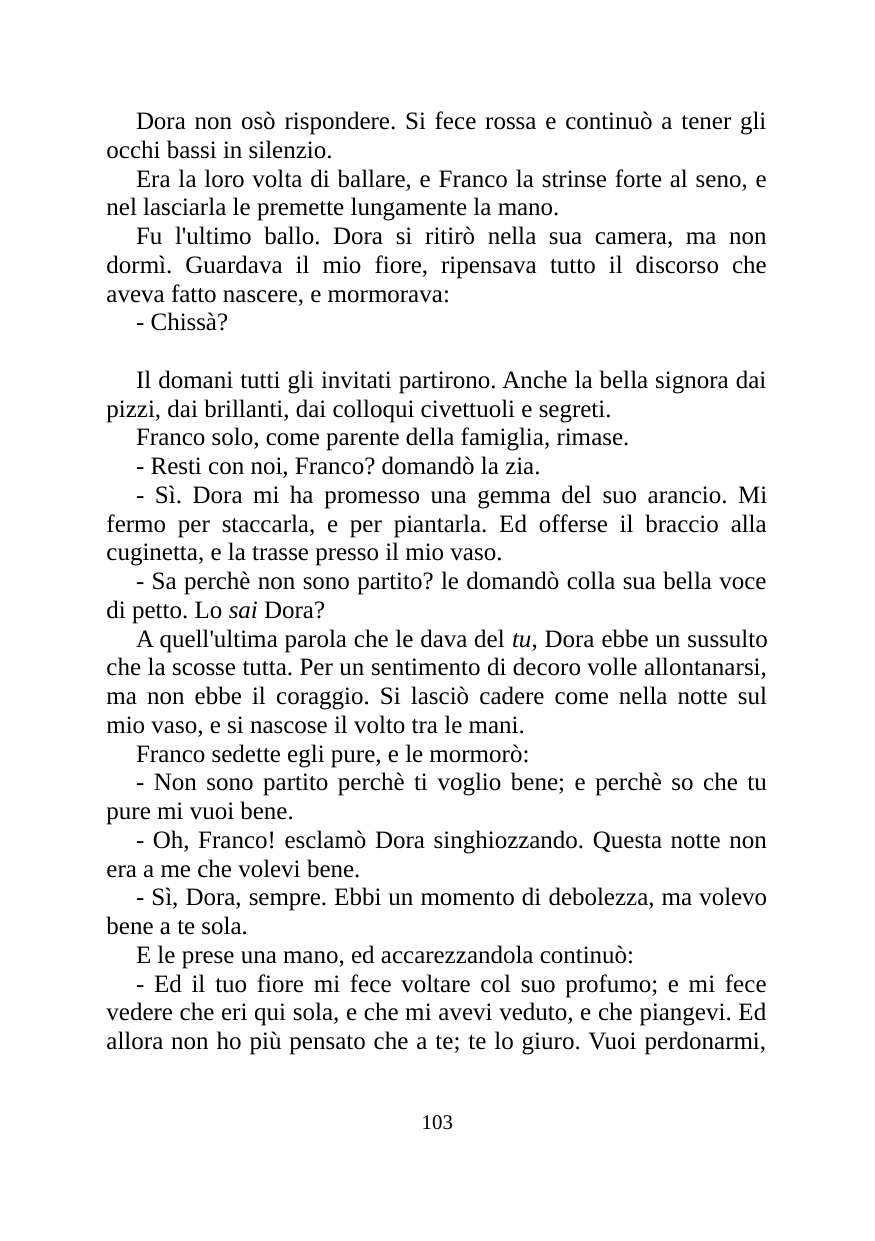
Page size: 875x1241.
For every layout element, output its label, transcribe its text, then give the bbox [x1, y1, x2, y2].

text Franco solo, come parente della famiglia, rimase. [106, 422, 768, 451]
text Fu l'ultimo ballo. Dora si ritirò nella sua camera, ma non dormì. Guardava il mio fiore, ripensava tutto il discorso che aveva fatto nascere, e mormorava: [106, 221, 768, 307]
text - Resti con noi, Franco? domandò la zia. [106, 451, 768, 480]
text Franco sedette egli pure, e le mormorò: [106, 739, 768, 767]
text - Sì. Dora mi ha promesso una gemma del suo arancio. Mi fermo per staccarla, e per piantarla. Ed offerse il braccio alla cuginetta, e la trasse presso il mio vaso. [106, 480, 768, 566]
text A quell'ultima parola che le dava del tu, Dora ebbe un sussulto che la scosse tutta. Per un sentimento di decoro volle allontanarsi, ma non ebbe il coraggio. Si lasciò cadere come nella notte sul mio vaso, e si nascose il volto tra le mani. [106, 624, 768, 739]
text - Chissà? [106, 307, 768, 336]
text Era la loro volta di ballare, e Franco la strinse forte al seno, e nel lasciarla le premette lungamente la mano. [106, 164, 768, 221]
text - Sa perchè non sono partito? le domandò colla sua bella voce di petto. Lo sai Dora? [106, 566, 768, 624]
text Il domani tutti gli invitati partirono. Anche la bella signora dai pizzi, dai brillanti, dai colloqui civettuoli e segreti. [106, 365, 768, 422]
text - Oh, Franco! esclamò Dora singhiozzando. Questa notte non era a me che volevi bene. [106, 825, 768, 882]
text Dora non osò rispondere. Si fece rossa e continuò a tener gli occhi bassi in silenzio. [106, 106, 768, 164]
text - Ed il tuo fiore mi fece voltare col suo profumo; e mi fece vedere che eri qui sola, e che mi avevi veduto, e che piangevi. Ed allora non ho più pensato che a te; te lo giuro. Vuoi perdonarmi, [106, 969, 768, 1055]
text - Non sono partito perchè ti voglio bene; e perchè so che tu pure mi vuoi bene. [106, 767, 768, 825]
text E le prese una mano, ed accarezzandola continuò: [106, 940, 768, 969]
text - Sì, Dora, sempre. Ebbi un momento di debolezza, ma volevo bene a te sola. [106, 882, 768, 940]
